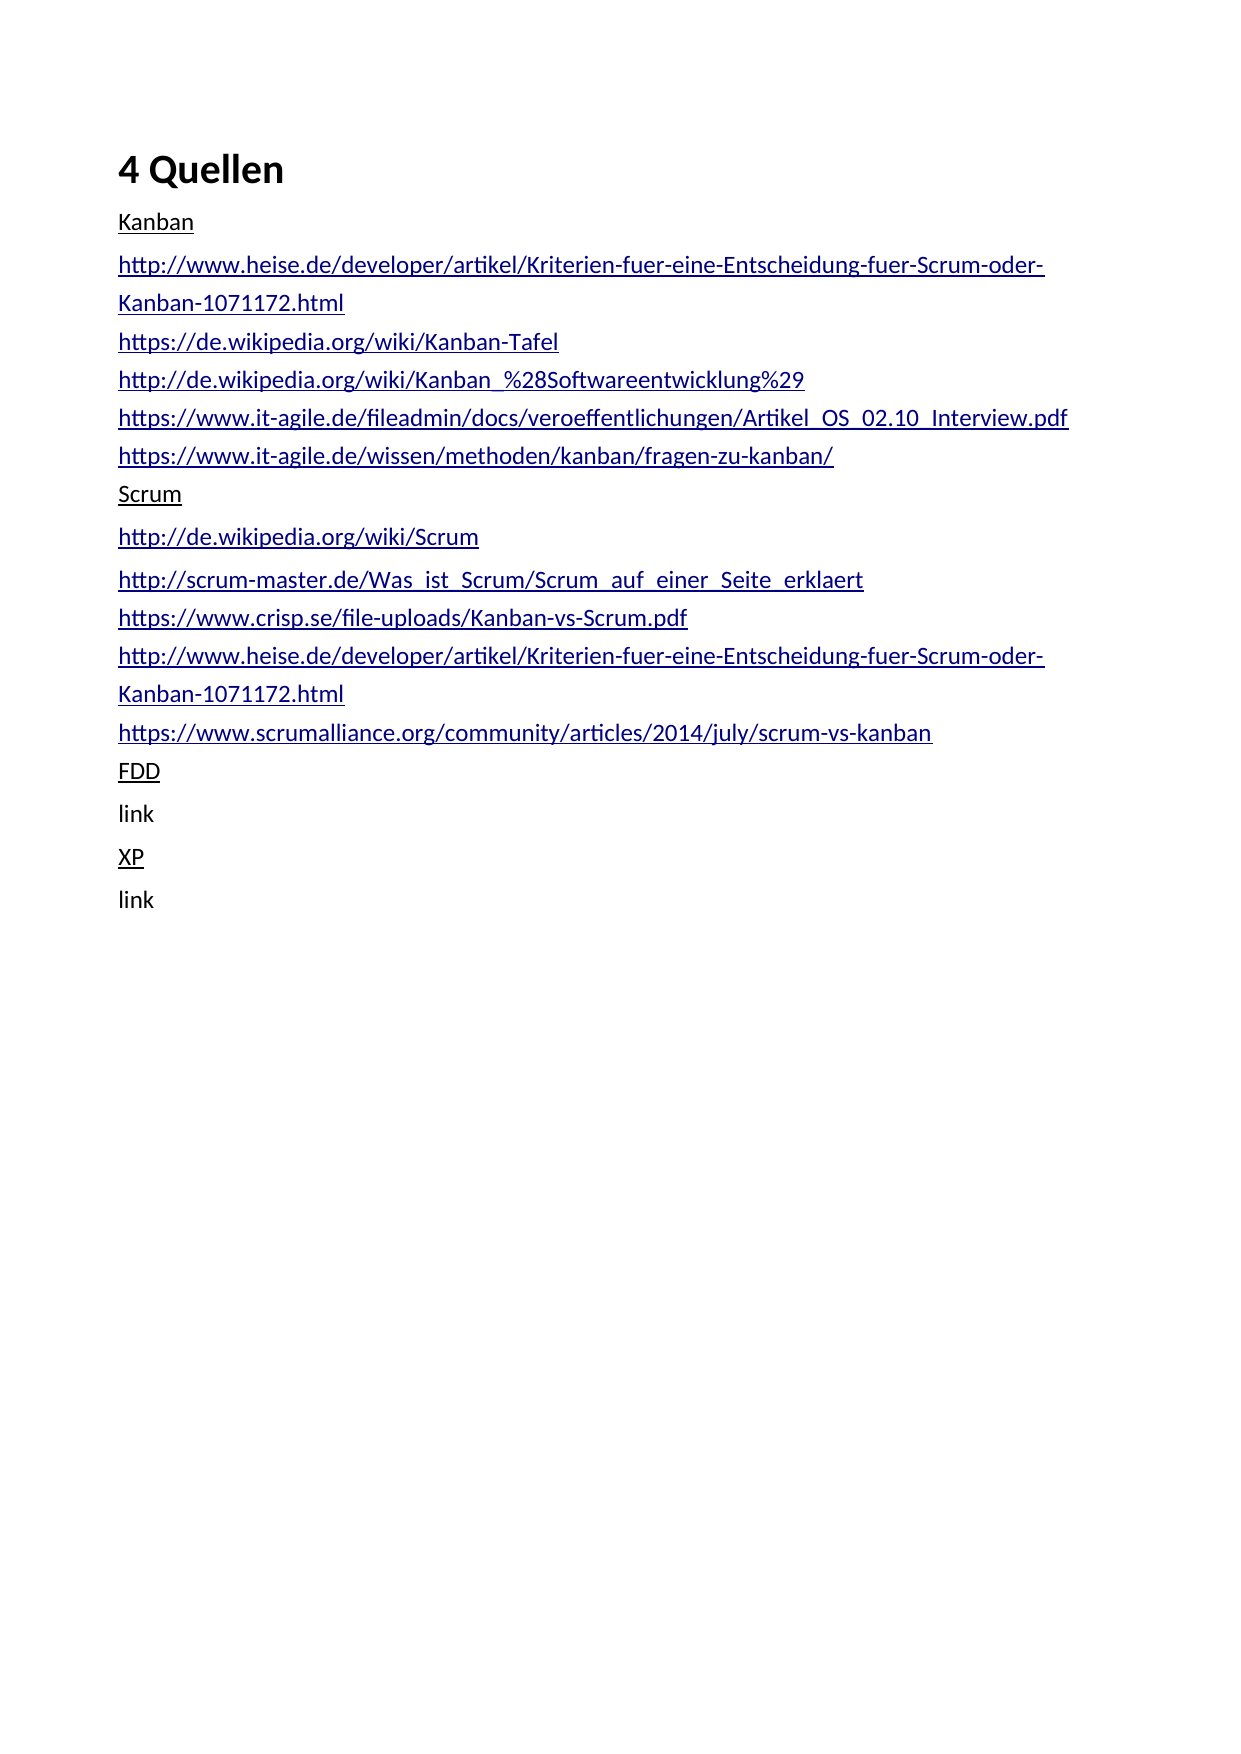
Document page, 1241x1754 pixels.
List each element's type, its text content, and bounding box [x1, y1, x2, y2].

text FDD [118, 755, 1122, 785]
text https://www.crisp.se/file-uploads/Kanban-vs-Scrum.pdf [118, 602, 1122, 633]
text https://www.it-agile.de/fileadmin/docs/veroeffentlichungen/Artikel_OS_02.10_Interview.pdf [118, 402, 1122, 432]
text http://www.heise.de/developer/artikel/Kriterien-fuer-eine-Entscheidung-fuer-Scrum-oder-Kanban-1071172.html [118, 249, 1122, 318]
text https://www.scrumalliance.org/community/articles/2014/july/scrum-vs-kanban [118, 717, 1122, 747]
subtitle 4 Quellen [118, 143, 1122, 194]
text Scrum [118, 478, 1122, 509]
text http://de.wikipedia.org/wiki/Scrum [118, 521, 1122, 552]
text Kanban [118, 206, 1122, 237]
text link [118, 798, 1122, 828]
text XP [118, 841, 1122, 871]
text http://scrum-master.de/Was_ist_Scrum/Scrum_auf_einer_Seite_erklaert [118, 564, 1122, 595]
text https://de.wikipedia.org/wiki/Kanban-Tafel [118, 326, 1122, 356]
text https://www.it-agile.de/wissen/methoden/kanban/fragen-zu-kanban/ [118, 440, 1122, 471]
text http://de.wikipedia.org/wiki/Kanban_%28Softwareentwicklung%29 [118, 364, 1122, 394]
text link [118, 884, 1122, 914]
text http://www.heise.de/developer/artikel/Kriterien-fuer-eine-Entscheidung-fuer-Scrum-oder-Kanban-1071172.html [118, 641, 1122, 709]
